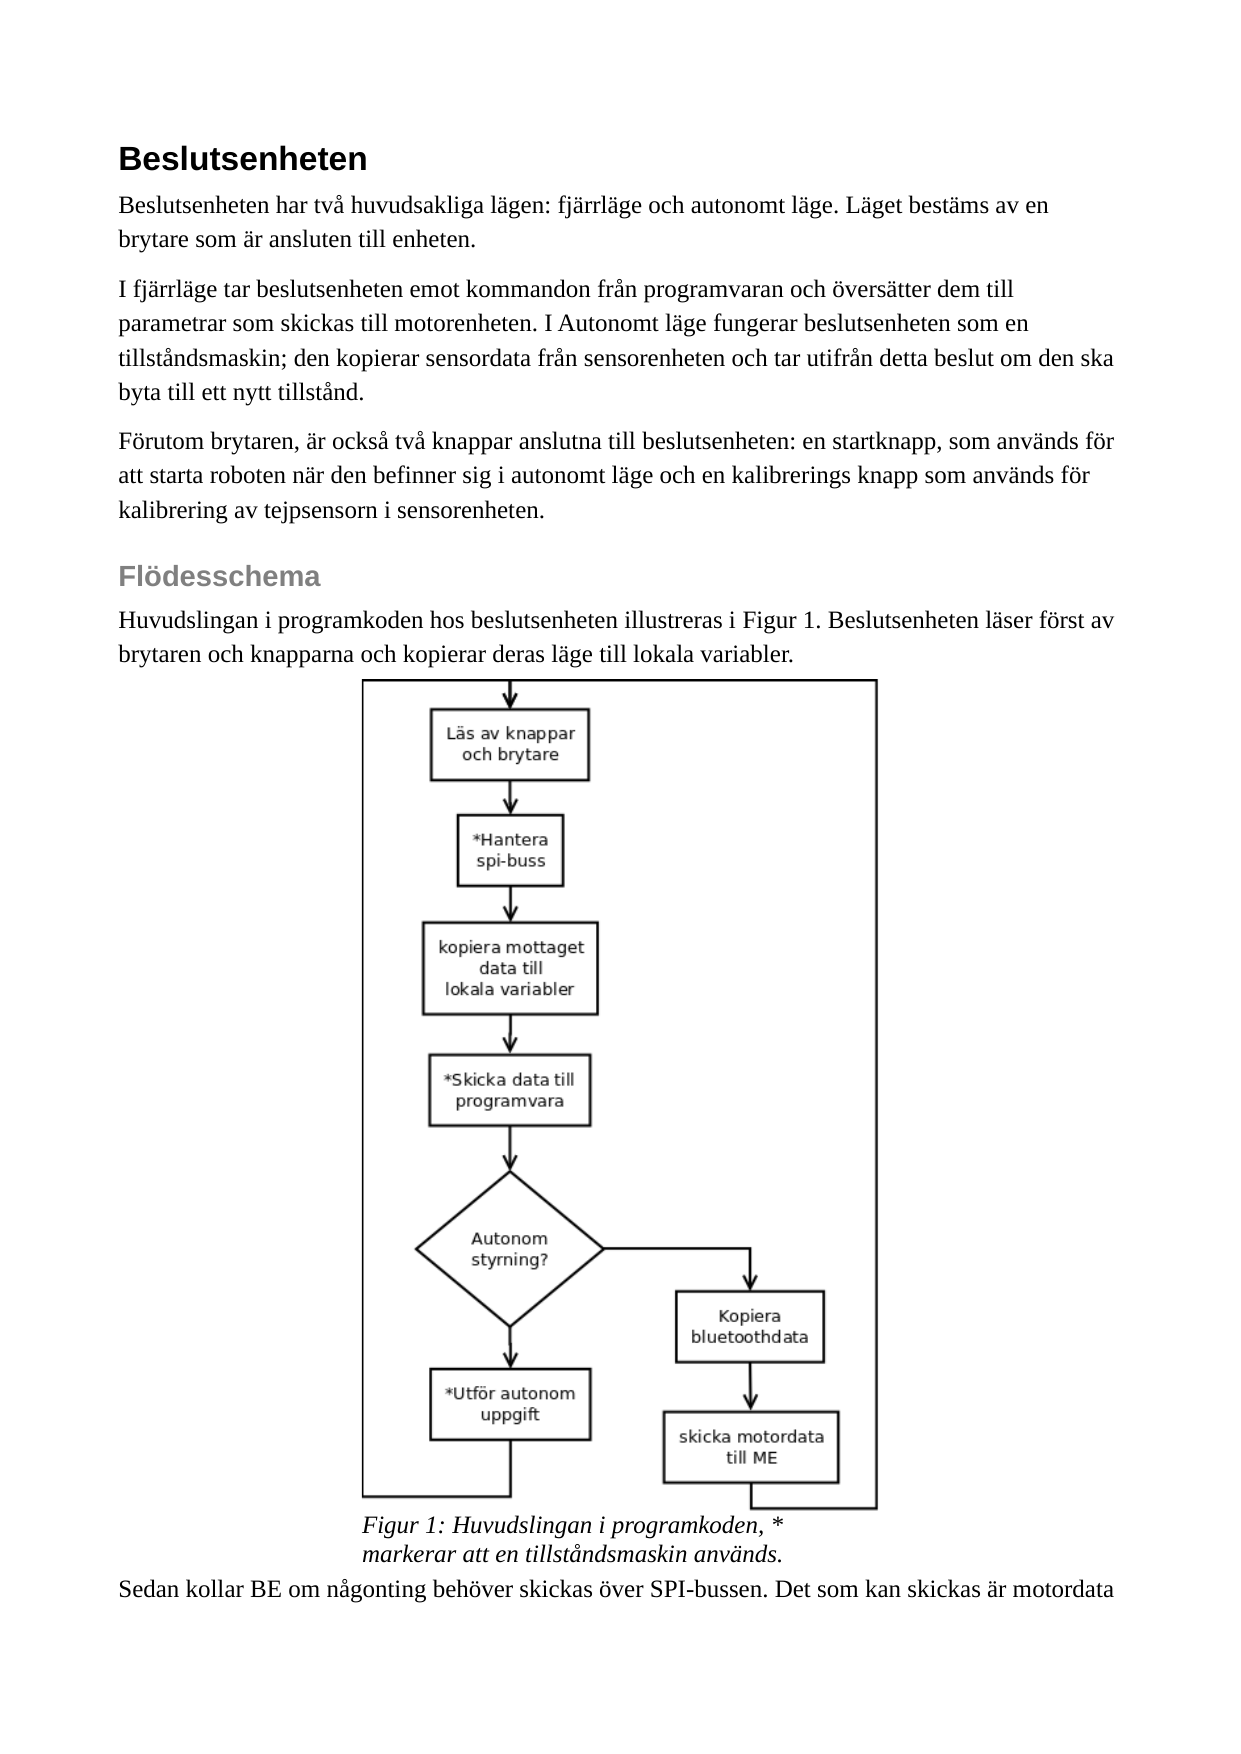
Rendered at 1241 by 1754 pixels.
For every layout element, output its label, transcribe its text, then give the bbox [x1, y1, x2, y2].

text Beslutsenheten har två huvudsakliga lägen: fjärrläge och autonomt läge. Läget bestäms av en brytare som är ansluten till enheten. [118, 190, 1122, 253]
text Förutom brytaren, är också två knappar anslutna till beslutsenheten: en startknapp, som används för att starta roboten när den befinner sig i autonomt läge och en kalibrerings knapp som används för kalibrering av tejpsensorn i sensorenheten. [118, 426, 1122, 524]
subtitle Flödesschema [118, 559, 1122, 592]
text Sedan kollar BE om någonting behöver skickas över SPI-bussen. Det som kan skickas är motordata [118, 1511, 1122, 1602]
subtitle Beslutsenheten [118, 139, 1122, 178]
text Huvudslingan i programkoden hos beslutsenheten illustreras i Figur 1. Beslutsenheten läser först av brytaren och knapparna och kopierar deras läge till lokala variabler. [118, 605, 1122, 668]
text Figur 1: Huvudslingan i programkoden, * markerar att en tillståndsmaskin används. [362, 1511, 878, 1568]
text I fjärrläge tar beslutsenheten emot kommandon från programvaran och översätter dem till parametrar som skickas till motorenheten. I Autonomt läge fungerar beslutsenheten som en tillståndsmaskin; den kopierar sensordata från sensorenheten och tar utifrån detta beslut om den ska byta till ett nytt tillstånd. [118, 274, 1122, 406]
picture [361, 679, 879, 1511]
